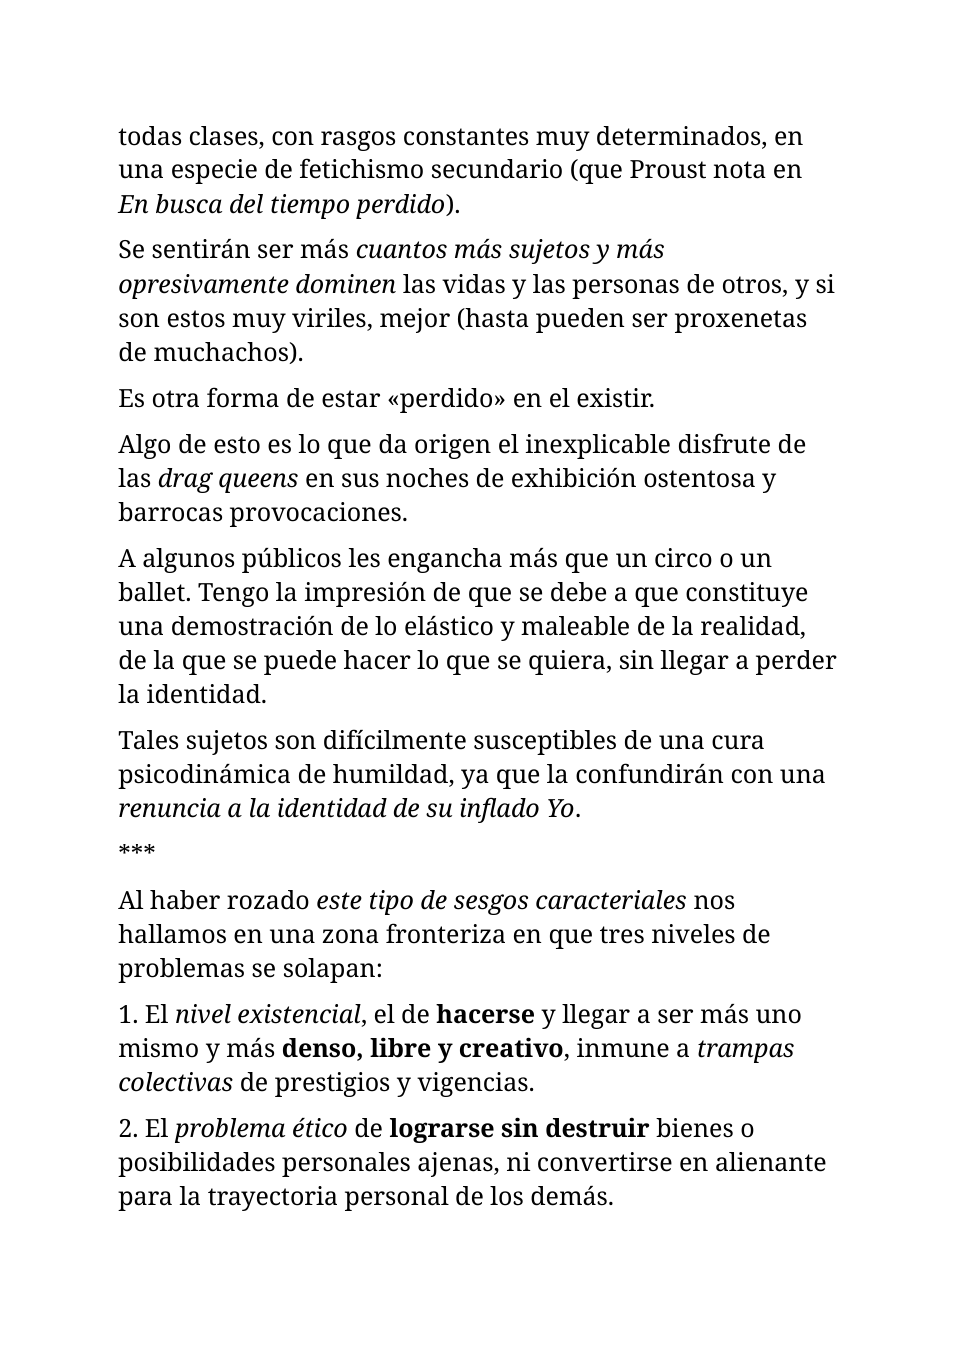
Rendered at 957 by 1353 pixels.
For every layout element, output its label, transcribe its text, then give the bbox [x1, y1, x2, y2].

text todas clases, con rasgos constantes muy determinados, en una especie de fetichismo secundario (que Proust nota en En busca del tiempo perdido). [118, 118, 838, 220]
text *** [118, 837, 838, 871]
text Es otra forma de estar «perdido» en el existir. [118, 380, 838, 414]
text 1. El nivel existencial, el de hacerse y llegar a ser más uno mismo y más denso, libre y creativo, inmune a trampas colectivas de prestigios y vigencias. [118, 997, 838, 1099]
text Tales sujetos son difícilmente susceptibles de una cura psicodinámica de humildad, ya que la confundirán con una renuncia a la identidad de su inflado Yo. [118, 722, 838, 825]
text Al haber rozado este tipo de sesgos caracteriales nos hallamos en una zona fronteriza en que tres niveles de problemas se solapan: [118, 882, 838, 985]
text Se sentirán ser más cuantos más sujetos y más opresivamente dominen las vidas y las personas de otros, y si son estos muy viriles, mejor (hasta pueden ser proxenetas de muchachos). [118, 232, 838, 368]
text A algunos públicos les engancha más que un circo o un ballet. Tengo la impresión de que se debe a que constituye una demostración de lo elástico y maleable de la realidad, de la que se puede hacer lo que se quiera, sin llegar a perder la identidad. [118, 540, 838, 711]
text 2. El problema ético de lograrse sin destruir bienes o posibilidades personales ajenas, ni convertirse en alienante para la trayectoria personal de los demás. [118, 1111, 838, 1213]
text Algo de esto es lo que da origen el inexplicable disfrute de las drag queens en sus noches de exhibición ostentosa y barrocas provocaciones. [118, 426, 838, 528]
